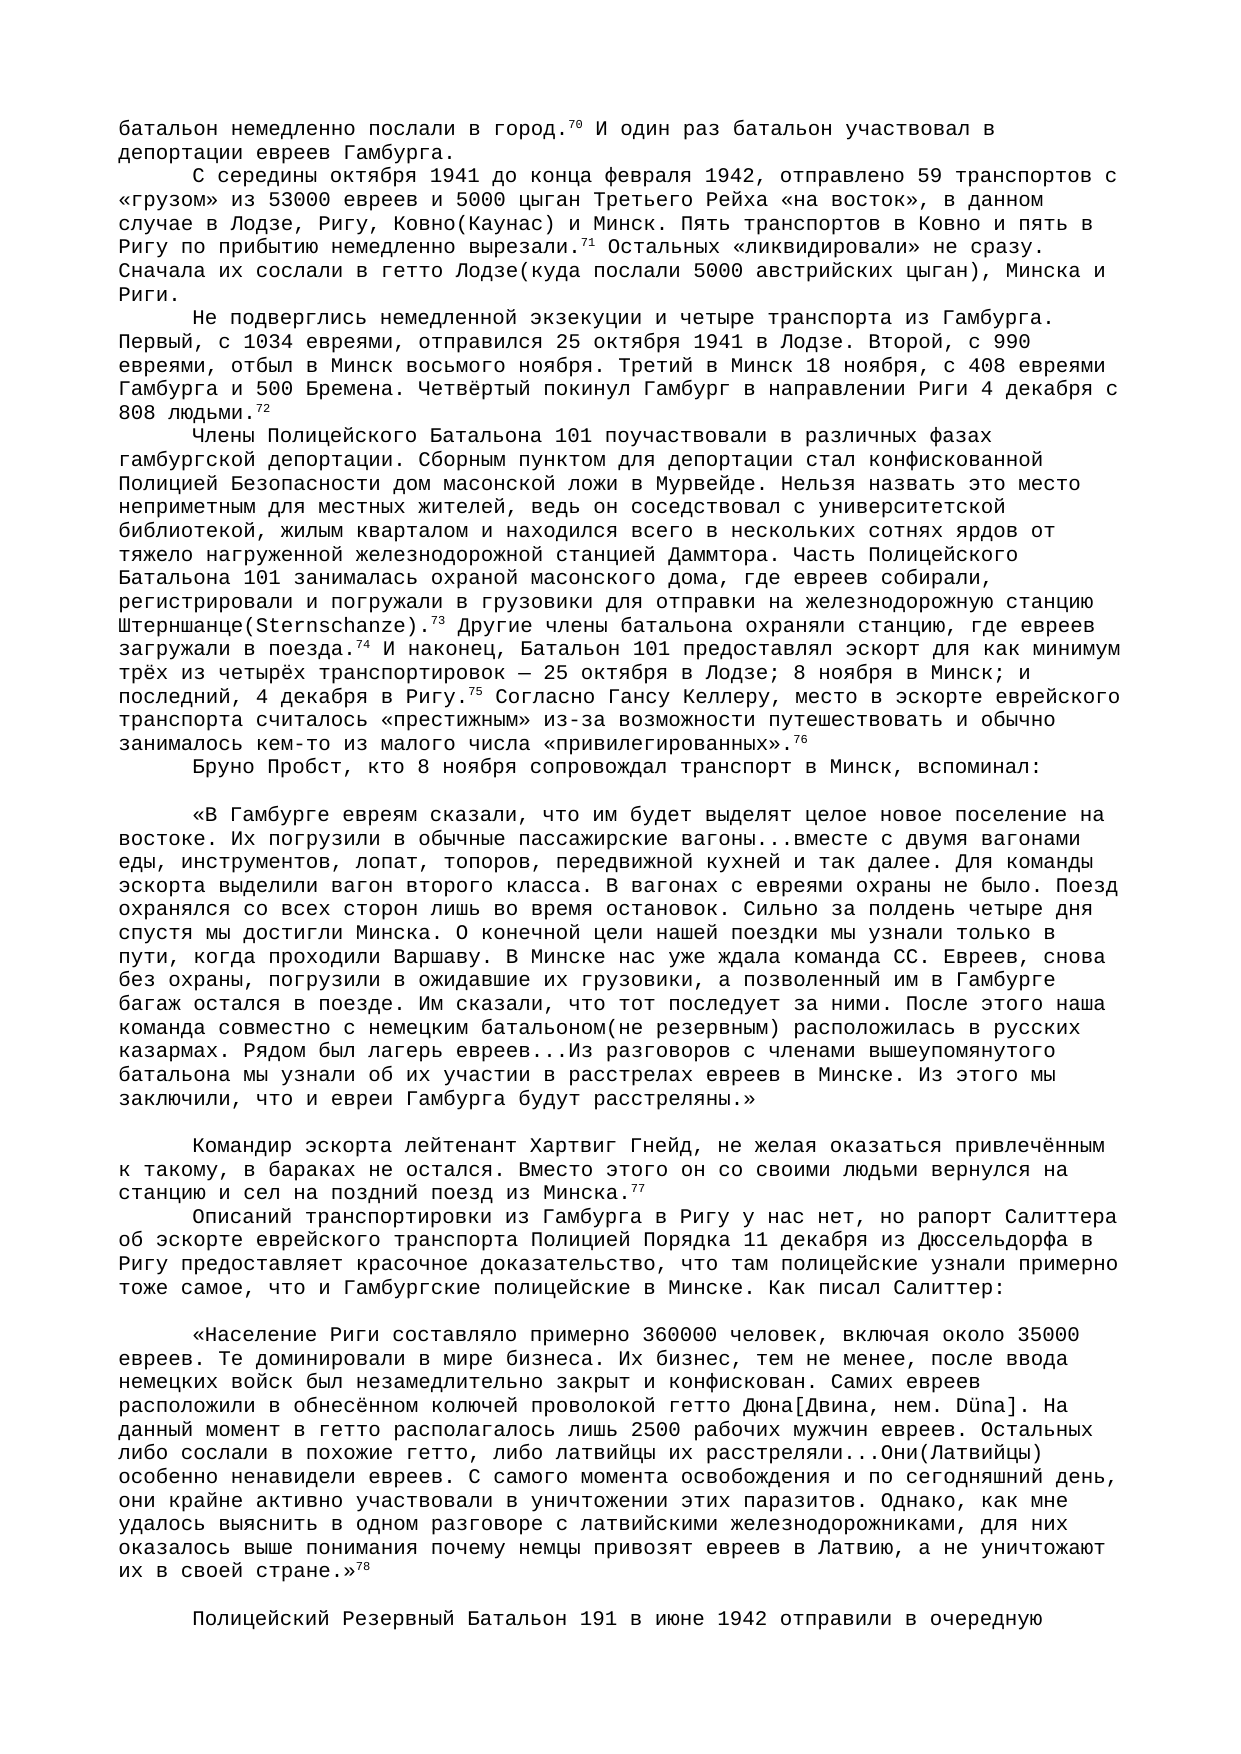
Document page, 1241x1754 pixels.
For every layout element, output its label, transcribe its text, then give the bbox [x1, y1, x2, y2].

text «В Гамбурге евреям сказали, что им будет выделят целое новое поселение на востоке. Их погрузили в обычные пассажирские вагоны...вместе с двумя вагонами еды, инструментов, лопат, топоров, передвижной кухней и так далее. Для команды эскорта выделили вагон второго класса. В вагонах с евреями охраны не было. Поезд охранялся со всех сторон лишь во время остановок. Сильно за полдень четыре дня спустя мы достигли Минска. О конечной цели нашей поездки мы узнали только в пути, когда проходили Варшаву. В Минске нас уже ждала команда СС. Евреев, снова без охраны, погрузили в ожидавшие их грузовики, а позволенный им в Гамбурге багаж остался в поезде. Им сказали, что тот последует за ними. После этого наша команда совместно с немецким батальоном(не резервным) расположилась в русских казармах. Рядом был лагерь евреев...Из разговоров с членами вышеупомянутого батальона мы узнали об их участии в расстрелах евреев в Минске. Из этого мы заключили, что и евреи Гамбурга будут расстреляны.» [118, 804, 1122, 1111]
text С середины октября 1941 до конца февраля 1942, отправлено 59 транспортов с «грузом» из 53000 евреев и 5000 цыган Третьего Рейха «на восток», в данном случае в Лодзе, Ригу, Ковно(Каунас) и Минск. Пять транспортов в Ковно и пять в Ригу по прибытию немедленно вырезали. Остальных «ликвидировали» не сразу. Сначала их сослали в гетто Лодзе(куда послали 5000 австрийских цыган), Минска и Риги. [118, 165, 1122, 307]
text «Население Риги составляло примерно 360000 человек, включая около 35000 евреев. Те доминировали в мире бизнеса. Их бизнес, тем не менее, после ввода немецких войск был незамедлительно закрыт и конфискован. Самих евреев расположили в обнесённом колючей проволокой гетто Дюна[Двина, нем. Düna]. На данный момент в гетто располагалось лишь 2500 рабочих мужчин евреев. Остальных либо сослали в похожие гетто, либо латвийцы их расстреляли...Они(Латвийцы) особенно ненавидели евреев. С самого момента освобождения и по сегодняшний день, они крайне активно участвовали в уничтожении этих паразитов. Однако, как мне удалось выяснить в одном разговоре с латвийскими железнодорожниками, для них оказалось выше понимания почему немцы привозят евреев в Латвию, а не уничтожают их в своей стране.» [118, 1324, 1122, 1584]
text Полицейский Резервный Батальон 191 в июне 1942 отправили в очередную [118, 1608, 1122, 1631]
text батальон немедленно послали в город. И один раз батальон участвовал в депортации евреев Гамбурга. [118, 118, 1122, 165]
text Описаний транспортировки из Гамбурга в Ригу у нас нет, но рапорт Салиттера об эскорте еврейского транспорта Полицией Порядка 11 декабря из Дюссельдорфа в Ригу предоставляет красочное доказательство, что там полицейские узнали примерно тоже самое, что и Гамбургские полицейские в Минске. Как писал Салиттер: [118, 1206, 1122, 1300]
text Не подверглись немедленной экзекуции и четыре транспорта из Гамбурга. Первый, с 1034 евреями, отправился 25 октября 1941 в Лодзе. Второй, с 990 евреями, отбыл в Минск восьмого ноября. Третий в Минск 18 ноября, с 408 евреями Гамбурга и 500 Бремена. Четвёртый покинул Гамбург в направлении Риги 4 декабря с 808 людьми. [118, 307, 1122, 426]
text Командир эскорта лейтенант Хартвиг Гнейд, не желая оказаться привлечённым к такому, в бараках не остался. Вместо этого он со своими людьми вернулся на станцию и сел на поздний поезд из Минска. [118, 1135, 1122, 1206]
text Бруно Пробст, кто 8 ноября сопровождал транспорт в Минск, вспоминал: [118, 757, 1122, 780]
text Члены Полицейского Батальона 101 поучаствовали в различных фазах гамбургской депортации. Сборным пунктом для депортации стал конфискованной Полицией Безопасности дом масонской ложи в Мурвейде. Нельзя назвать это место неприметным для местных жителей, ведь он соседствовал с университетской библиотекой, жилым кварталом и находился всего в нескольких сотнях ярдов от тяжело нагруженной железнодорожной станцией Даммтора. Часть Полицейского Батальона 101 занималась охраной масонского дома, где евреев собирали, регистрировали и погружали в грузовики для отправки на железнодорожную станцию Штерншанце(Sternschanze). Другие члены батальона охраняли станцию, где евреев загружали в поезда. И наконец, Батальон 101 предоставлял эскорт для как минимум трёх из четырёх транспортировок — 25 октября в Лодзе; 8 ноября в Минск; и последний, 4 декабря в Ригу. Согласно Гансу Келлеру, место в эскорте еврейского транспорта считалось «престижным» из-за возможности путешествовать и обычно занималось кем-то из малого числа «привилегированных». [118, 426, 1122, 757]
